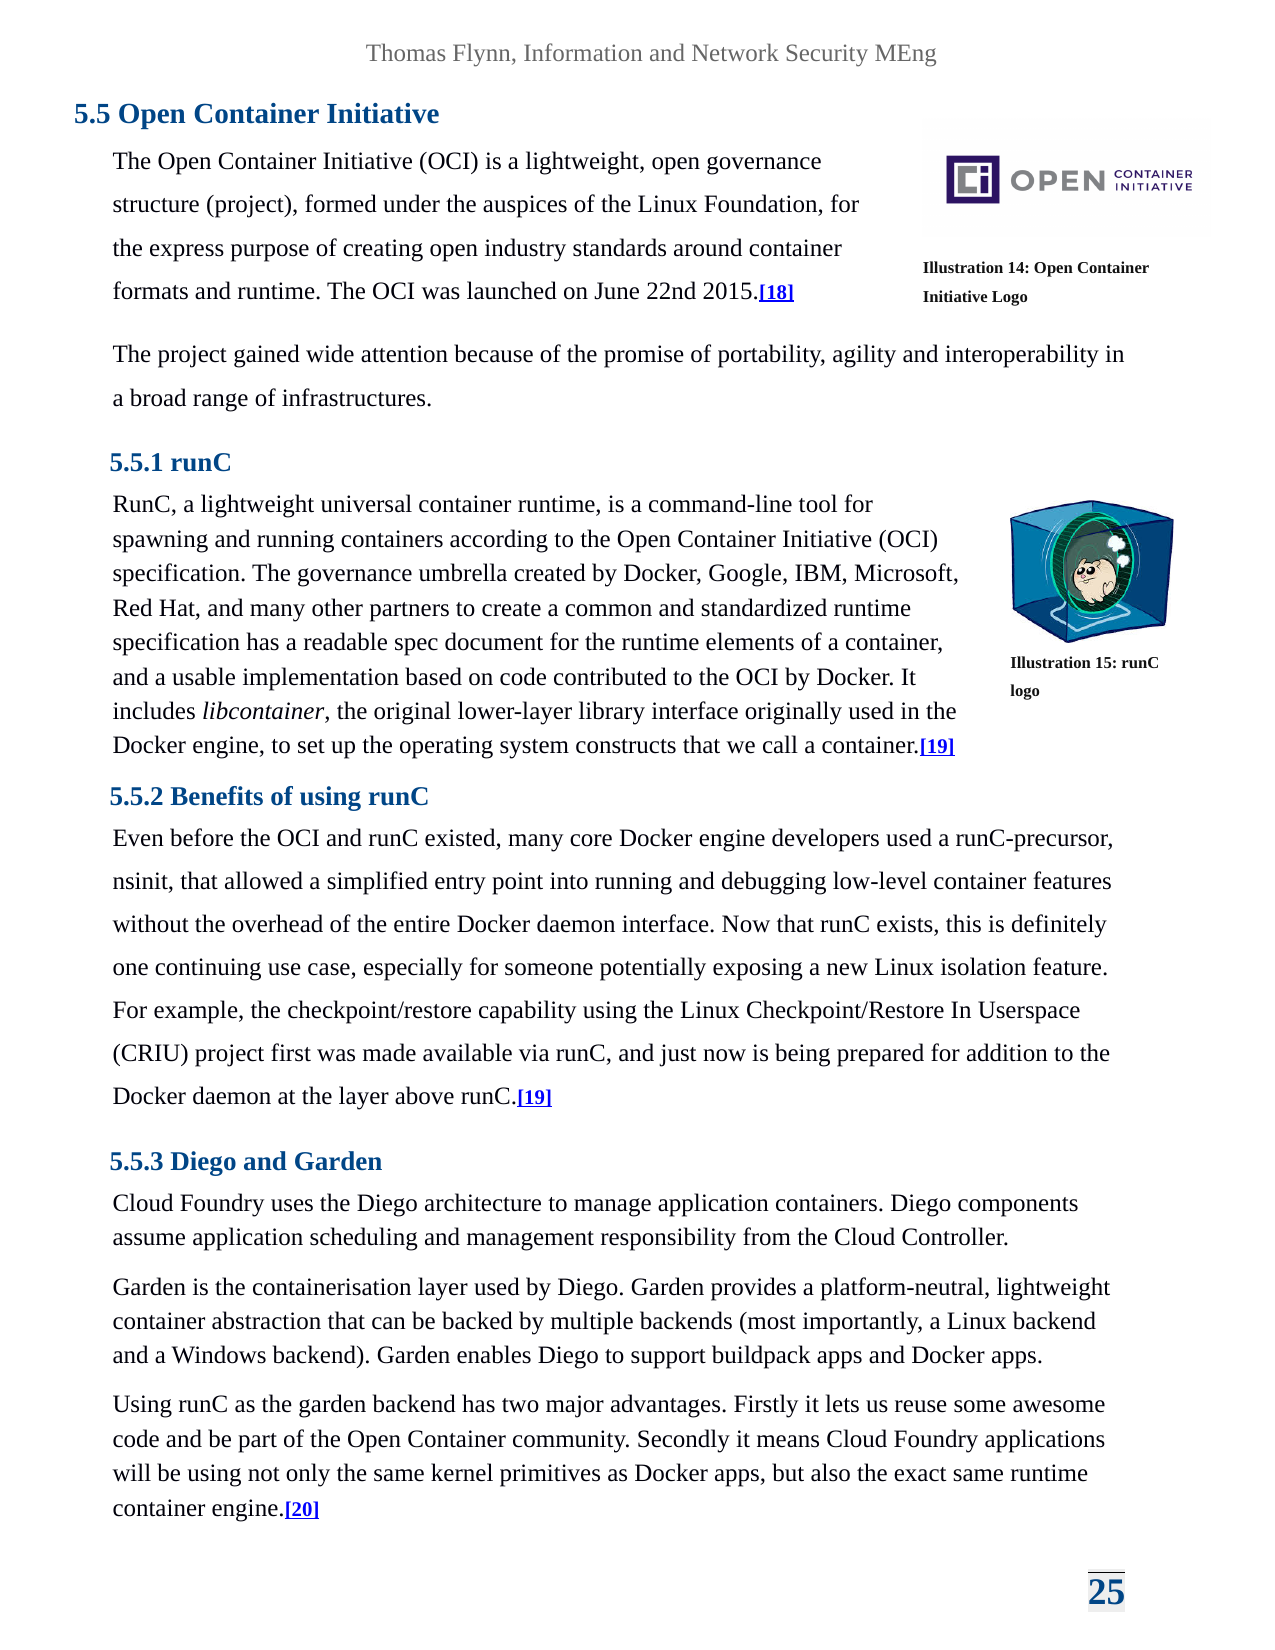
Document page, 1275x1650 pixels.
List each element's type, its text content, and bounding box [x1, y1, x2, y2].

text The project gained wide attention because of the promise of portability, agility and interoperability in a broad range of infrastructures. [112, 339, 1125, 411]
subtitle 5.5.1 runC [109, 446, 1125, 477]
text Even before the OCI and runC existed, many core Docker engine developers used a runC-precursor, nsinit, that allowed a simplified entry point into running and debugging low-level container features without the overhead of the entire Docker daemon interface. Now that runC exists, this is definitely one continuing use case, especially for someone potentially exposing a new Linux isolation feature. For example, the checkpoint/restore capability using the Linux Checkpoint/Restore In Userspace (CRIU) project first was made available via runC, and just now is being prepared for addition to the Docker daemon at the layer above runC.[19] [112, 823, 1125, 1110]
text Cloud Foundry uses the Diego architecture to manage application containers. Diego components assume application scheduling and management responsibility from the Cloud Controller. [112, 1188, 1125, 1251]
text The Open Container Initiative (OCI) is a lightweight, open governance structure (project), formed under the auspices of the Linux Foundation, for the express purpose of creating open industry standards around container formats and runtime. The OCI was launched on June 22nd 2015.[18] [112, 146, 884, 304]
picture [922, 118, 1211, 237]
text Illustration 14: Open Container Initiative Logo [923, 258, 1211, 306]
text Garden is the containerisation layer used by Diego. Garden provides a platform-neutral, lightweight container abstraction that can be backed by multiple backends (most importantly, a Linux backend and a Windows backend). Garden enables Diego to support buildpack apps and Docker apps. [112, 1272, 1125, 1369]
text RunC, a lightweight universal container runtime, is a command-line tool for spawning and running containers according to the Open Container Initiative (OCI) specification. The governance umbrella created by Docker, Google, IBM, Microsoft, Red Hat, and many other partners to create a common and standardized runtime specification has a readable spec document for the runtime elements of a container, and a usable implementation based on code contributed to the OCI by Docker. It includes libcontainer, the original lower-layer library interface originally used in the Docker engine, to set up the operating system constructs that we call a container.[19] [112, 488, 1176, 759]
subtitle 5.5 Open Container Initiative [74, 96, 1211, 306]
picture [1010, 500, 1174, 643]
text Using runC as the garden backend has two major advantages. Firstly it lets us reuse some awesome code and be part of the Open Container community. Secondly it means Cloud Foundry applications will be using not only the same kernel primitives as Docker apps, but also the exact same runtime container engine.[20] [112, 1389, 1125, 1522]
subtitle 5.5.3 Diego and Garden [109, 1145, 1125, 1176]
subtitle 5.5.2 Benefits of using runC [109, 780, 1125, 811]
text Illustration 15: runC logo [1010, 650, 1176, 700]
